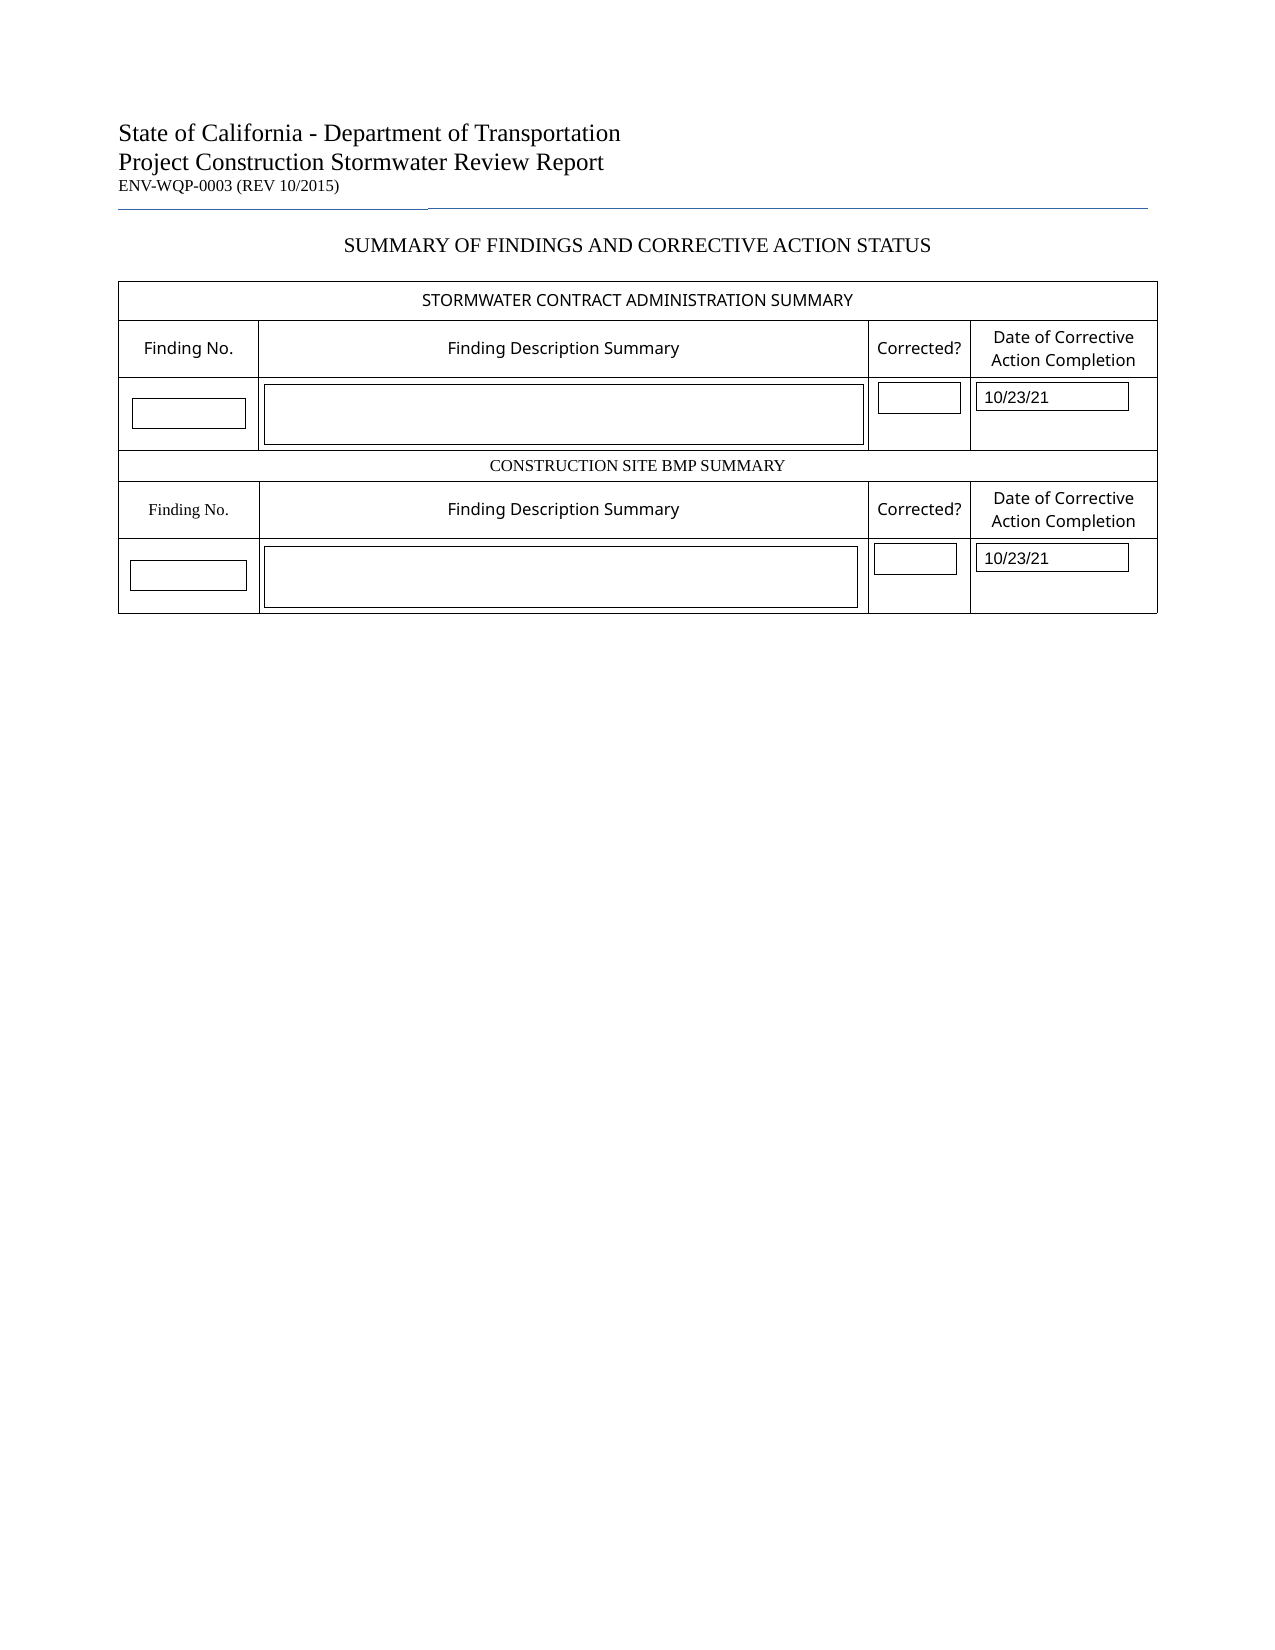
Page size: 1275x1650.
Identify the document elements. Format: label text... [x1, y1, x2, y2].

table_cell [260, 539, 868, 612]
table_header Finding No. [119, 321, 258, 377]
table_cell [971, 539, 1157, 612]
table_header Finding Description Summary [259, 321, 868, 377]
text Project Construction Stormwater Review Report [118, 147, 1157, 176]
table_cell [971, 378, 1157, 450]
table_cell [869, 539, 970, 612]
text ENV-WQP-0003 (REV 10/2015) [118, 176, 1157, 195]
table_cell [869, 378, 970, 450]
table_cell [119, 539, 259, 612]
table_header Date of Corrective Action Completion [971, 321, 1157, 377]
table_cell [119, 378, 258, 450]
table_header Corrected? [869, 482, 970, 538]
table_header Date of Corrective Action Completion [971, 482, 1157, 538]
table_cell [259, 378, 868, 450]
table_header Corrected? [869, 321, 970, 377]
text State of California - Department of Transportation [118, 118, 1157, 147]
table_header Finding Description Summary [260, 482, 868, 538]
table_header STORMWATER CONTRACT ADMINISTRATION SUMMARY [119, 282, 1157, 319]
table_header Finding No. [119, 482, 259, 538]
text SUMMARY OF FINDINGS AND CORRECTIVE ACTION STATUS [118, 233, 1157, 257]
table_header CONSTRUCTION SITE BMP SUMMARY [119, 451, 1157, 481]
